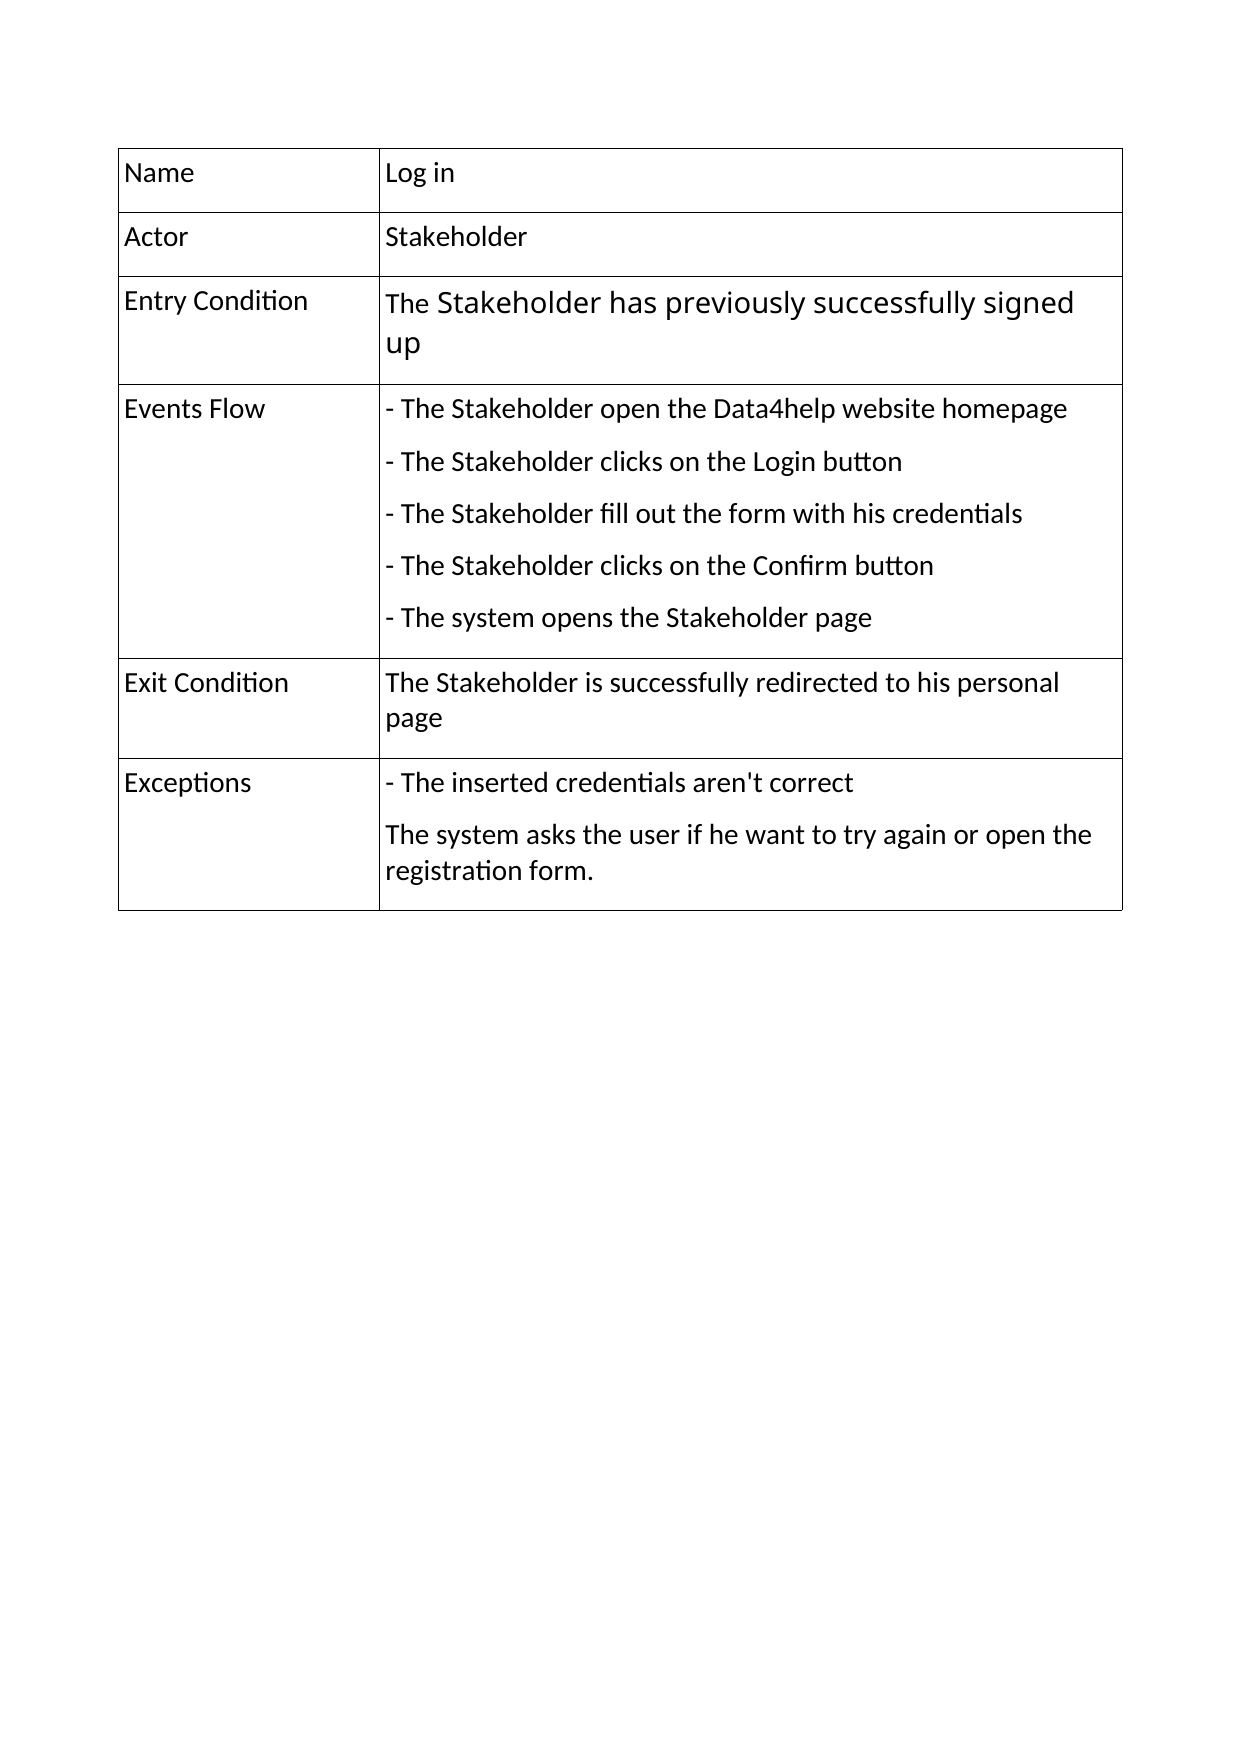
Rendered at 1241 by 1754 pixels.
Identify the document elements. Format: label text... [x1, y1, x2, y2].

table_cell - The inserted credentials aren't correct The system asks the user if he want to try again or open the registration form. [380, 759, 1122, 910]
table_cell Exit Condition [119, 659, 379, 757]
table_cell Stakeholder [380, 213, 1122, 276]
table_cell The Stakeholder is successfully redirected to his personal page [380, 659, 1122, 757]
table_cell Actor [119, 213, 379, 276]
table_cell Entry Condition [119, 277, 379, 384]
table_cell - The Stakeholder open the Data4help website homepage - The Stakeholder clicks on the Login button - The Stakeholder fill out the form with his credentials - The Stakeholder clicks on the Confirm button - The system opens the Stakeholder page [380, 385, 1122, 658]
table_cell Events Flow [119, 385, 379, 658]
table_header Log in [380, 149, 1122, 212]
table_header Name [119, 149, 379, 212]
table_cell The Stakeholder has previously successfully signed up [380, 277, 1122, 384]
table_cell Exceptions [119, 759, 379, 910]
